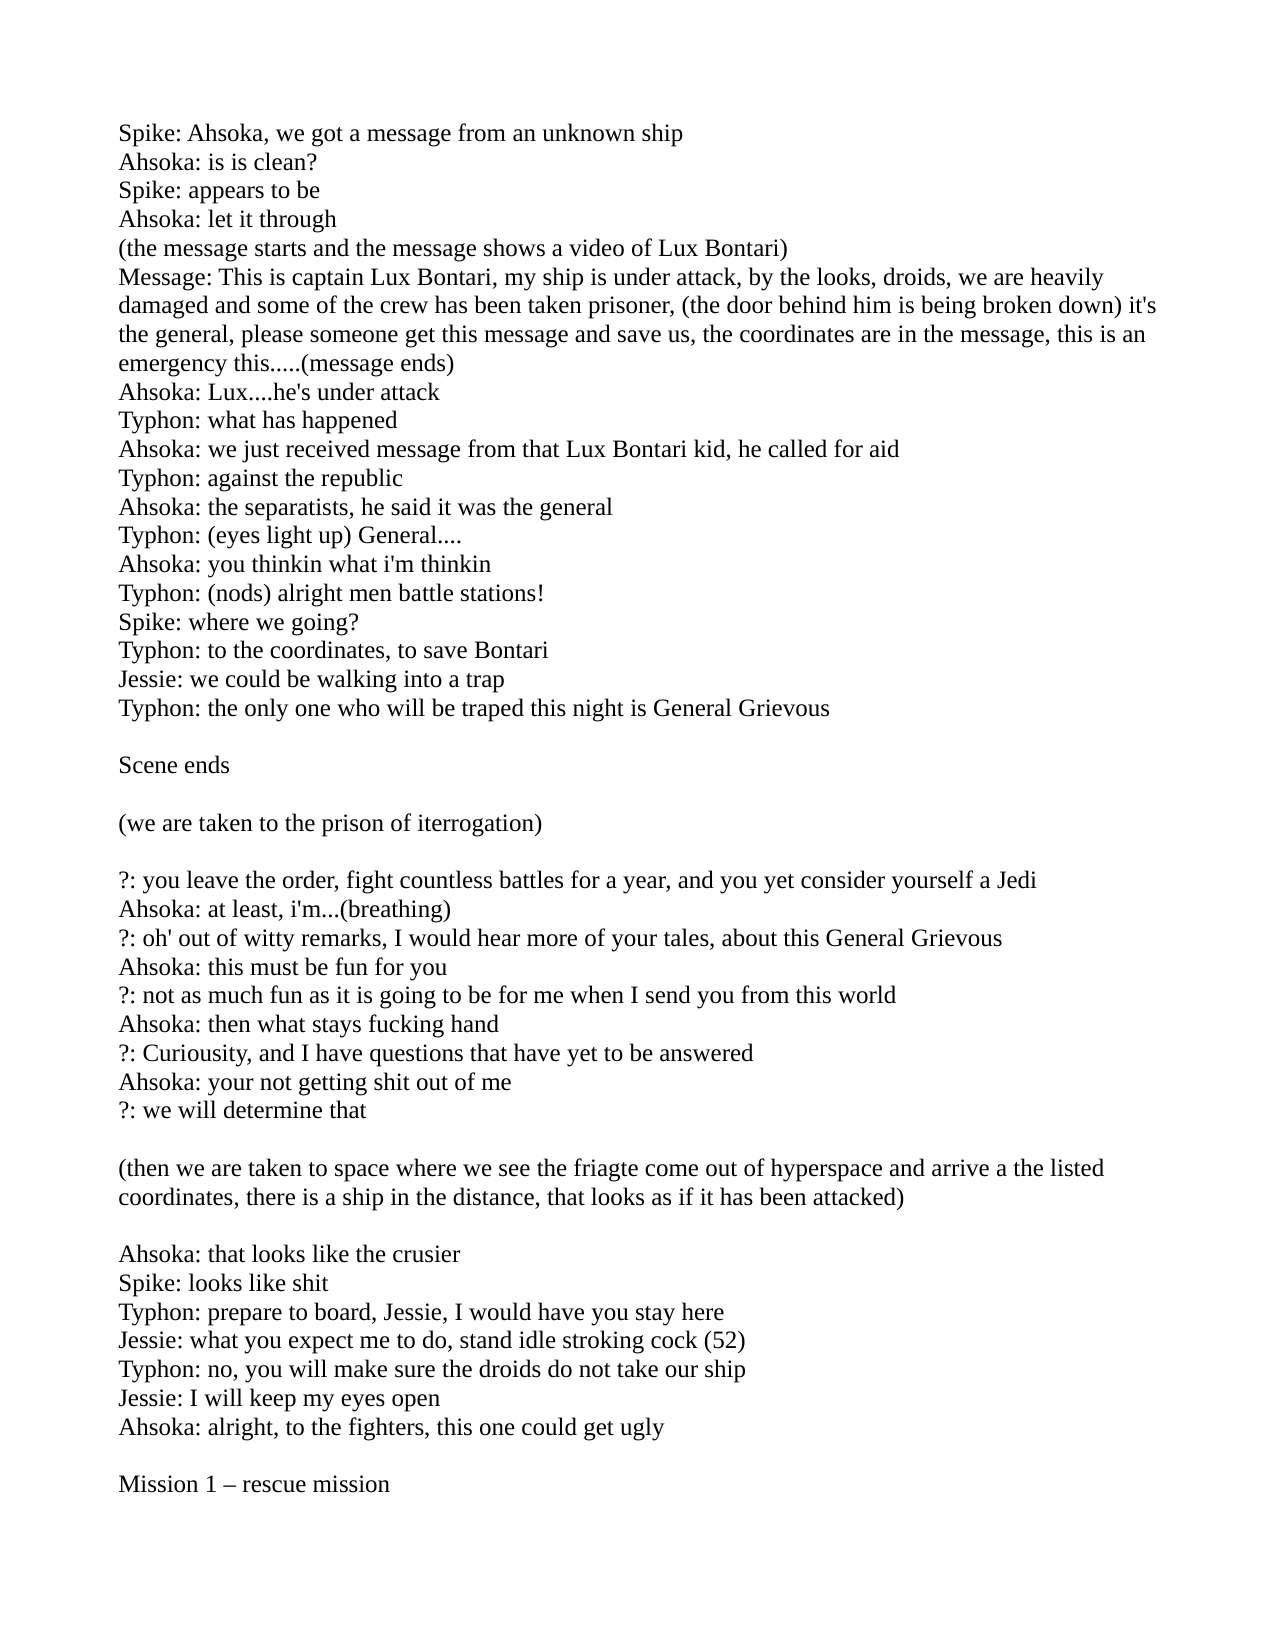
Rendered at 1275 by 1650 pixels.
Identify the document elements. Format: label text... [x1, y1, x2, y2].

text Spike: Ahsoka, we got a message from an unknown ship [118, 118, 1157, 147]
text Mission 1 – rescue mission [118, 1469, 1157, 1498]
text Typhon: what has happened [118, 406, 1157, 434]
text Ahsoka: let it through [118, 204, 1157, 233]
text Ahsoka: you thinkin what i'm thinkin [118, 549, 1157, 578]
text (the message starts and the message shows a video of Lux Bontari) [118, 233, 1157, 262]
text Typhon: prepare to board, Jessie, I would have you stay here [118, 1297, 1157, 1326]
text ?: oh' out of witty remarks, I would hear more of your tales, about this General Grievous [118, 923, 1157, 952]
text Jessie: we could be walking into a trap [118, 664, 1157, 693]
text Spike: looks like shit [118, 1268, 1157, 1297]
text Ahsoka: at least, i'm...(breathing) [118, 894, 1157, 923]
text Ahsoka: the separatists, he said it was the general [118, 492, 1157, 521]
text Scene ends [118, 751, 1157, 779]
text Typhon: (eyes light up) General.... [118, 521, 1157, 549]
text ?: not as much fun as it is going to be for me when I send you from this world [118, 981, 1157, 1009]
text Message: This is captain Lux Bontari, my ship is under attack, by the looks, droids, we are heavily damaged and some of the crew has been taken prisoner, (the door behind him is being broken down) it's the general, please someone get this message and save us, the coordinates are in the message, this is an emergency this.....(message ends) [118, 262, 1157, 377]
text Jessie: I will keep my eyes open [118, 1383, 1157, 1412]
text Ahsoka: Lux....he's under attack [118, 377, 1157, 406]
text Ahsoka: then what stays fucking hand [118, 1009, 1157, 1038]
text Typhon: no, you will make sure the droids do not take our ship [118, 1354, 1157, 1383]
text Typhon: (nods) alright men battle stations! [118, 578, 1157, 607]
text Typhon: to the coordinates, to save Bontari [118, 636, 1157, 664]
text Ahsoka: that looks like the crusier [118, 1239, 1157, 1268]
text Typhon: against the republic [118, 463, 1157, 492]
text ?: you leave the order, fight countless battles for a year, and you yet consider yourself a Jedi [118, 866, 1157, 894]
text Jessie: what you expect me to do, stand idle stroking cock (52) [118, 1326, 1157, 1354]
text (then we are taken to space where we see the friagte come out of hyperspace and arrive a the listed coordinates, there is a ship in the distance, that looks as if it has been attacked) [118, 1153, 1157, 1211]
text (we are taken to the prison of iterrogation) [118, 808, 1157, 837]
text Ahsoka: we just received message from that Lux Bontari kid, he called for aid [118, 434, 1157, 463]
text Spike: where we going? [118, 607, 1157, 636]
text Ahsoka: is is clean? [118, 147, 1157, 176]
text Ahsoka: alright, to the fighters, this one could get ugly [118, 1412, 1157, 1441]
text ?: Curiousity, and I have questions that have yet to be answered [118, 1038, 1157, 1067]
text Ahsoka: this must be fun for you [118, 952, 1157, 981]
text Spike: appears to be [118, 176, 1157, 204]
text Ahsoka: your not getting shit out of me [118, 1067, 1157, 1096]
text Typhon: the only one who will be traped this night is General Grievous [118, 693, 1157, 722]
text ?: we will determine that [118, 1096, 1157, 1124]
